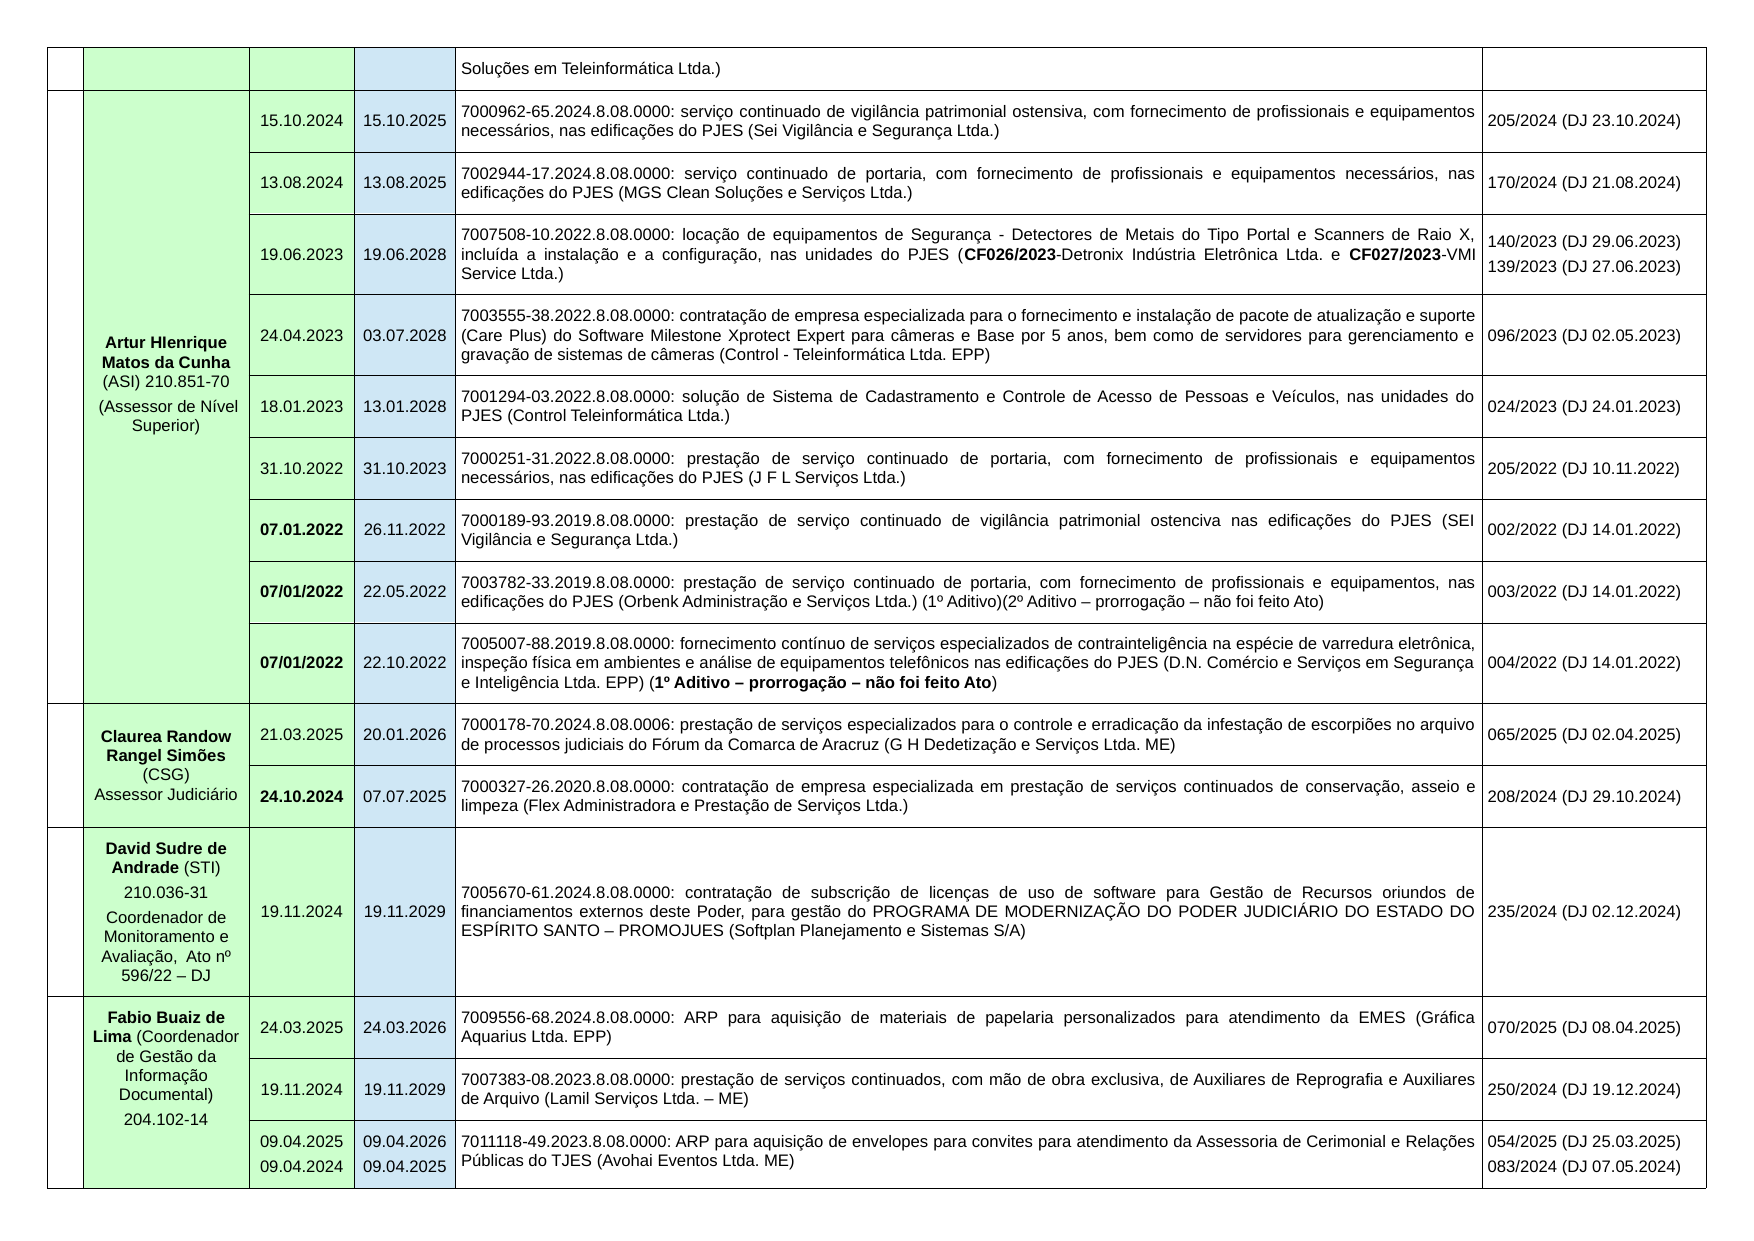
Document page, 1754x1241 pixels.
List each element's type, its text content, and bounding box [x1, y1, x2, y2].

table_cell 19.11.2024 [250, 1059, 354, 1120]
table_cell 19.11.2024 [250, 828, 354, 996]
table_cell [84, 48, 249, 90]
table_cell 7003782-33.2019.8.08.0000: prestação de serviço continuado de portaria, com fornecimento de profissionais e equipamentos, nas edificações do PJES (Orbenk Administração e Serviços Ltda.) (1º Aditivo)(2º Aditivo – prorrogação – não foi feito Ato) [456, 562, 1482, 622]
table_cell 07/01/2022 [250, 562, 354, 622]
table_cell 205/2022 (DJ 10.11.2022) [1483, 438, 1706, 499]
table_cell [48, 997, 83, 1188]
table_cell 054/2025 (DJ 25.03.2025) 083/2024 (DJ 07.05.2024) [1483, 1121, 1706, 1188]
table_cell 7005670-61.2024.8.08.0000: contratação de subscrição de licenças de uso de software para Gestão de Recursos oriundos de financiamentos externos deste Poder, para gestão do PROGRAMA DE MODERNIZAÇÃO DO PODER JUDICIÁRIO DO ESTADO DO ESPÍRITO SANTO – PROMOJUES (Softplan Planejamento e Sistemas S/A) [456, 828, 1482, 996]
table_cell [48, 91, 83, 703]
table_cell 24.10.2024 [250, 766, 354, 827]
table_cell [48, 704, 83, 827]
table_cell 09.04.2025 09.04.2024 [250, 1121, 354, 1188]
table_cell 19.06.2023 [250, 215, 354, 294]
table_cell 13.08.2025 [355, 153, 455, 213]
table_cell 07/01/2022 [250, 624, 354, 703]
table_cell [48, 48, 83, 90]
table_cell 7000251-31.2022.8.08.0000: prestação de serviço continuado de portaria, com fornecimento de profissionais e equipamentos necessários, nas edificações do PJES (J F L Serviços Ltda.) [456, 438, 1482, 499]
table_cell 170/2024 (DJ 21.08.2024) [1483, 153, 1706, 213]
table_cell [1483, 48, 1706, 90]
table_cell 31.10.2022 [250, 438, 354, 499]
table_cell 7011118-49.2023.8.08.0000: ARP para aquisição de envelopes para convites para atendimento da Assessoria de Cerimonial e Relações Públicas do TJES (Avohai Eventos Ltda. ME) [456, 1121, 1482, 1188]
table_cell 140/2023 (DJ 29.06.2023) 139/2023 (DJ 27.06.2023) [1483, 215, 1706, 294]
table_cell 09.04.2026 09.04.2025 [355, 1121, 455, 1188]
table_cell 7005007-88.2019.8.08.0000: fornecimento contínuo de serviços especializados de contrainteligência na espécie de varredura eletrônica, inspeção física em ambientes e análise de equipamentos telefônicos nas edificações do PJES (D.N. Comércio e Serviços em Segurança e Inteligência Ltda. EPP) (1º Aditivo – prorrogação – não foi feito Ato) [456, 624, 1482, 703]
table_cell David Sudre de Andrade (STI) 210.036-31 Coordenador de Monitoramento e Avaliação, Ato nº 596/22 – DJ [84, 828, 249, 996]
table_cell 03.07.2028 [355, 295, 455, 375]
table_cell Artur HIenrique Matos da Cunha (ASI) 210.851-70 (Assessor de Nível Superior) [84, 91, 249, 703]
table_cell 19.11.2029 [355, 828, 455, 996]
table_cell 096/2023 (DJ 02.05.2023) [1483, 295, 1706, 375]
table_cell Fabio Buaiz de Lima (Coordenador de Gestão da Informação Documental) 204.102-14 [84, 997, 249, 1188]
table_cell 26.11.2022 [355, 500, 455, 561]
table_cell 21.03.2025 [250, 704, 354, 765]
table_cell 15.10.2025 [355, 91, 455, 152]
table_cell 7001294-03.2022.8.08.0000: solução de Sistema de Cadastramento e Controle de Acesso de Pessoas e Veículos, nas unidades do PJES (Control Teleinformática Ltda.) [456, 376, 1482, 437]
table_cell 024/2023 (DJ 24.01.2023) [1483, 376, 1706, 437]
table_cell 7009556-68.2024.8.08.0000: ARP para aquisição de materiais de papelaria personalizados para atendimento da EMES (Gráfica Aquarius Ltda. EPP) [456, 997, 1482, 1058]
table_cell 22.10.2022 [355, 624, 455, 703]
table_cell 070/2025 (DJ 08.04.2025) [1483, 997, 1706, 1058]
table_cell 7000189-93.2019.8.08.0000: prestação de serviço continuado de vigilância patrimonial ostenciva nas edificações do PJES (SEI Vigilância e Segurança Ltda.) [456, 500, 1482, 561]
table_cell 07.01.2022 [250, 500, 354, 561]
table_cell [355, 48, 455, 90]
table_cell 065/2025 (DJ 02.04.2025) [1483, 704, 1706, 765]
table_cell 7002944-17.2024.8.08.0000: serviço continuado de portaria, com fornecimento de profissionais e equipamentos necessários, nas edificações do PJES (MGS Clean Soluções e Serviços Ltda.) [456, 153, 1482, 213]
table_cell 235/2024 (DJ 02.12.2024) [1483, 828, 1706, 996]
table_cell 13.01.2028 [355, 376, 455, 437]
table_cell 15.10.2024 [250, 91, 354, 152]
table_cell 20.01.2026 [355, 704, 455, 765]
table_cell 250/2024 (DJ 19.12.2024) [1483, 1059, 1706, 1120]
table_cell 31.10.2023 [355, 438, 455, 499]
table_cell 7007383-08.2023.8.08.0000: prestação de serviços continuados, com mão de obra exclusiva, de Auxiliares de Reprografia e Auxiliares de Arquivo (Lamil Serviços Ltda. – ME) [456, 1059, 1482, 1120]
table_cell 24.04.2023 [250, 295, 354, 375]
table_cell 7003555-38.2022.8.08.0000: contratação de empresa especializada para o fornecimento e instalação de pacote de atualização e suporte (Care Plus) do Software Milestone Xprotect Expert para câmeras e Base por 5 anos, bem como de servidores para gerenciamento e gravação de sistemas de câmeras (Control - Teleinformática Ltda. EPP) [456, 295, 1482, 375]
table_cell 7007508-10.2022.8.08.0000: locação de equipamentos de Segurança - Detectores de Metais do Tipo Portal e Scanners de Raio X, incluída a instalação e a configuração, nas unidades do PJES (CF026/2023-Detronix Indústria Eletrônica Ltda. e CF027/2023-VMI Service Ltda.) [456, 215, 1482, 294]
table_cell 07.07.2025 [355, 766, 455, 827]
table_cell 002/2022 (DJ 14.01.2022) [1483, 500, 1706, 561]
table_cell 003/2022 (DJ 14.01.2022) [1483, 562, 1706, 622]
table_cell 205/2024 (DJ 23.10.2024) [1483, 91, 1706, 152]
table_cell 19.11.2029 [355, 1059, 455, 1120]
table_cell Soluções em Teleinformática Ltda.) [456, 48, 1482, 90]
table_cell [48, 828, 83, 996]
table_cell [250, 48, 354, 90]
table_cell 18.01.2023 [250, 376, 354, 437]
table_cell 004/2022 (DJ 14.01.2022) [1483, 624, 1706, 703]
table_cell 22.05.2022 [355, 562, 455, 622]
table_cell 7000327-26.2020.8.08.0000: contratação de empresa especializada em prestação de serviços continuados de conservação, asseio e limpeza (Flex Administradora e Prestação de Serviços Ltda.) [456, 766, 1482, 827]
table_cell 7000178-70.2024.8.08.0006: prestação de serviços especializados para o controle e erradicação da infestação de escorpiões no arquivo de processos judiciais do Fórum da Comarca de Aracruz (G H Dedetização e Serviços Ltda. ME) [456, 704, 1482, 765]
table_cell 13.08.2024 [250, 153, 354, 213]
table_cell 24.03.2025 [250, 997, 354, 1058]
table_cell 208/2024 (DJ 29.10.2024) [1483, 766, 1706, 827]
table_cell 24.03.2026 [355, 997, 455, 1058]
table_cell 7000962-65.2024.8.08.0000: serviço continuado de vigilância patrimonial ostensiva, com fornecimento de profissionais e equipamentos necessários, nas edificações do PJES (Sei Vigilância e Segurança Ltda.) [456, 91, 1482, 152]
table_cell Claurea Randow Rangel Simões (CSG) Assessor Judiciário [84, 704, 249, 827]
table_cell 19.06.2028 [355, 215, 455, 294]
